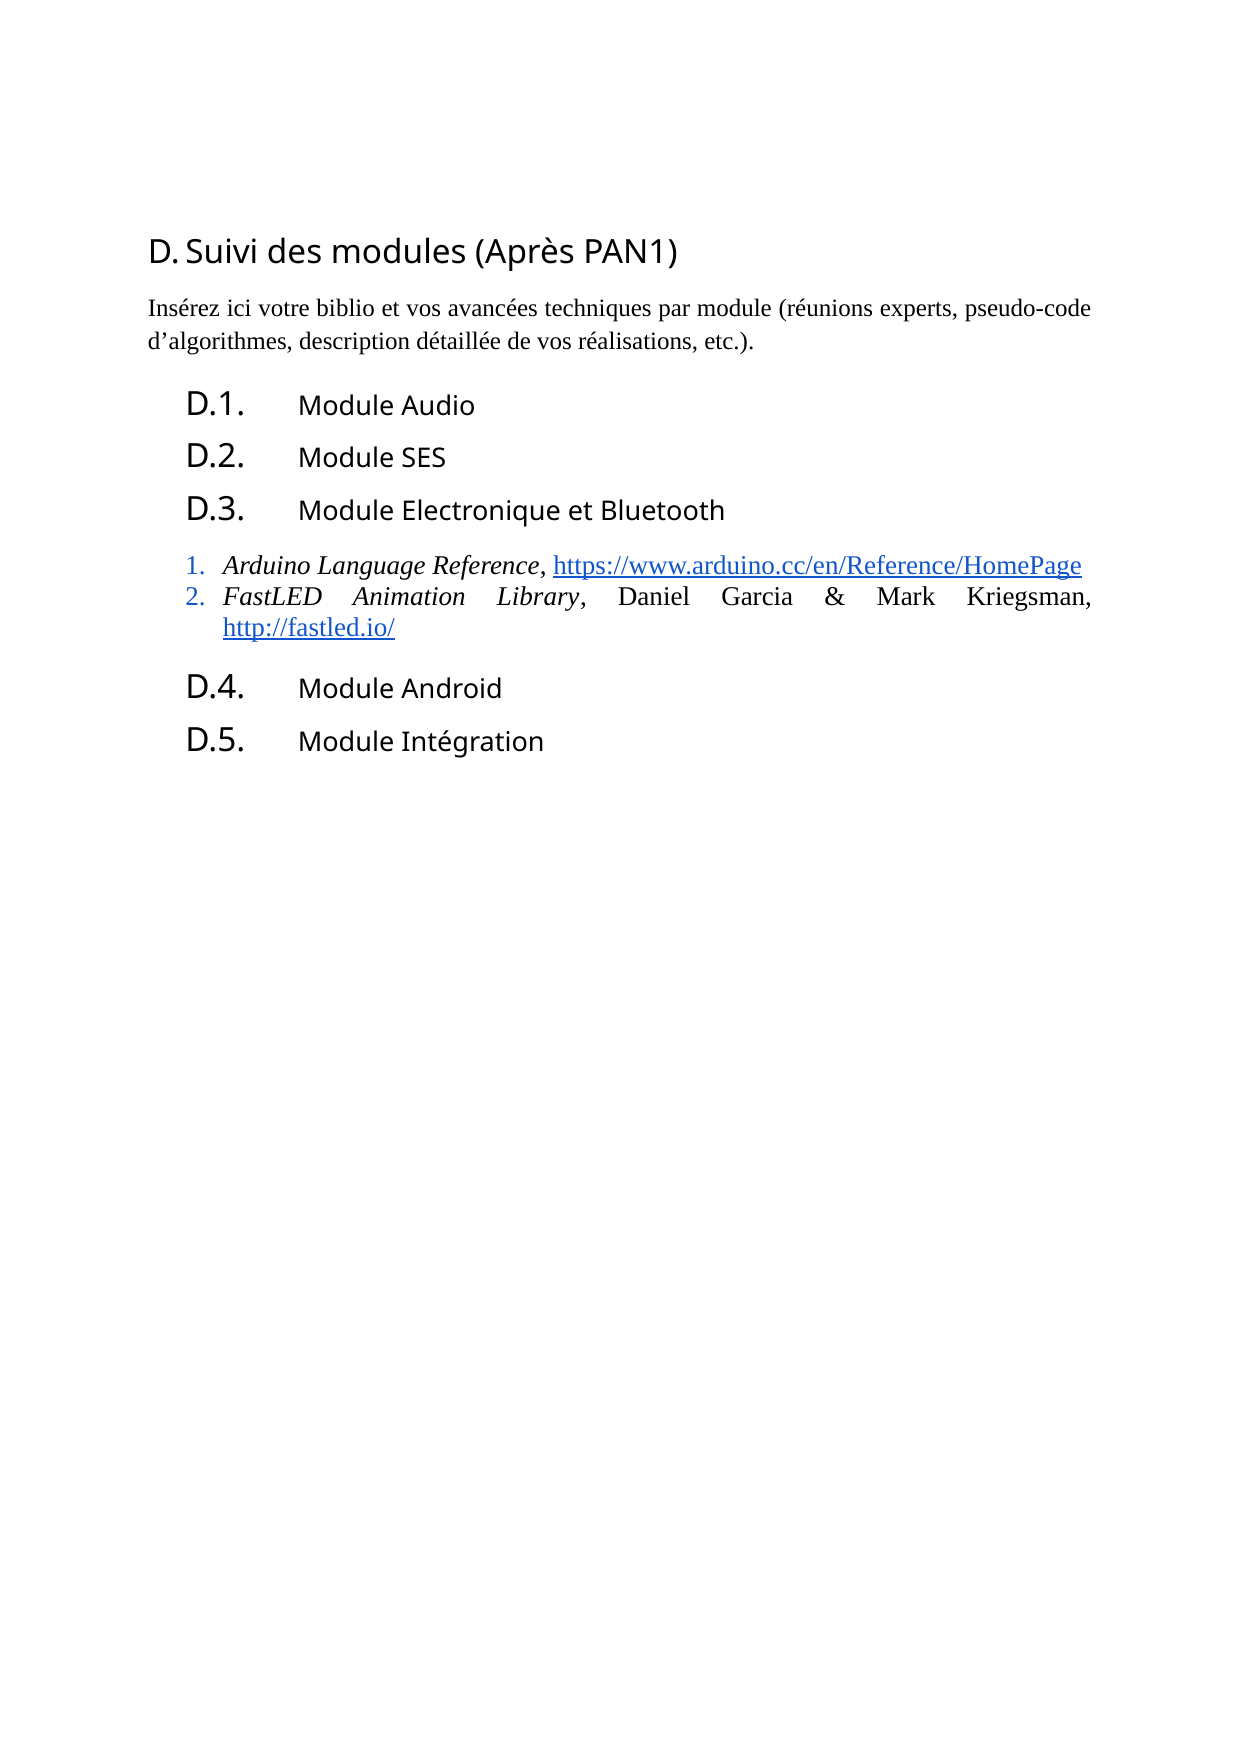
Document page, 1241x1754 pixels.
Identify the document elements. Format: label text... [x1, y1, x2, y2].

subtitle Module Electronique et Bluetooth [185, 484, 1093, 530]
subtitle Module Intégration [185, 715, 1093, 761]
subtitle Suivi des modules (Après PAN1) [148, 228, 1093, 274]
text Insérez ici votre biblio et vos avancées techniques par module (réunions experts, pseudo-code d’algorithmes, description détaillée de vos réalisations, etc.). [148, 293, 1093, 355]
subtitle Module Audio [185, 380, 1093, 425]
list FastLED Animation Library, Daniel Garcia & Mark Kriegsman, http://fastled.io/ [185, 580, 1093, 642]
subtitle Module SES [185, 432, 1093, 477]
list Arduino Language Reference, https://www.arduino.cc/en/Reference/HomePage [185, 549, 1093, 580]
subtitle Module Android [185, 663, 1093, 709]
